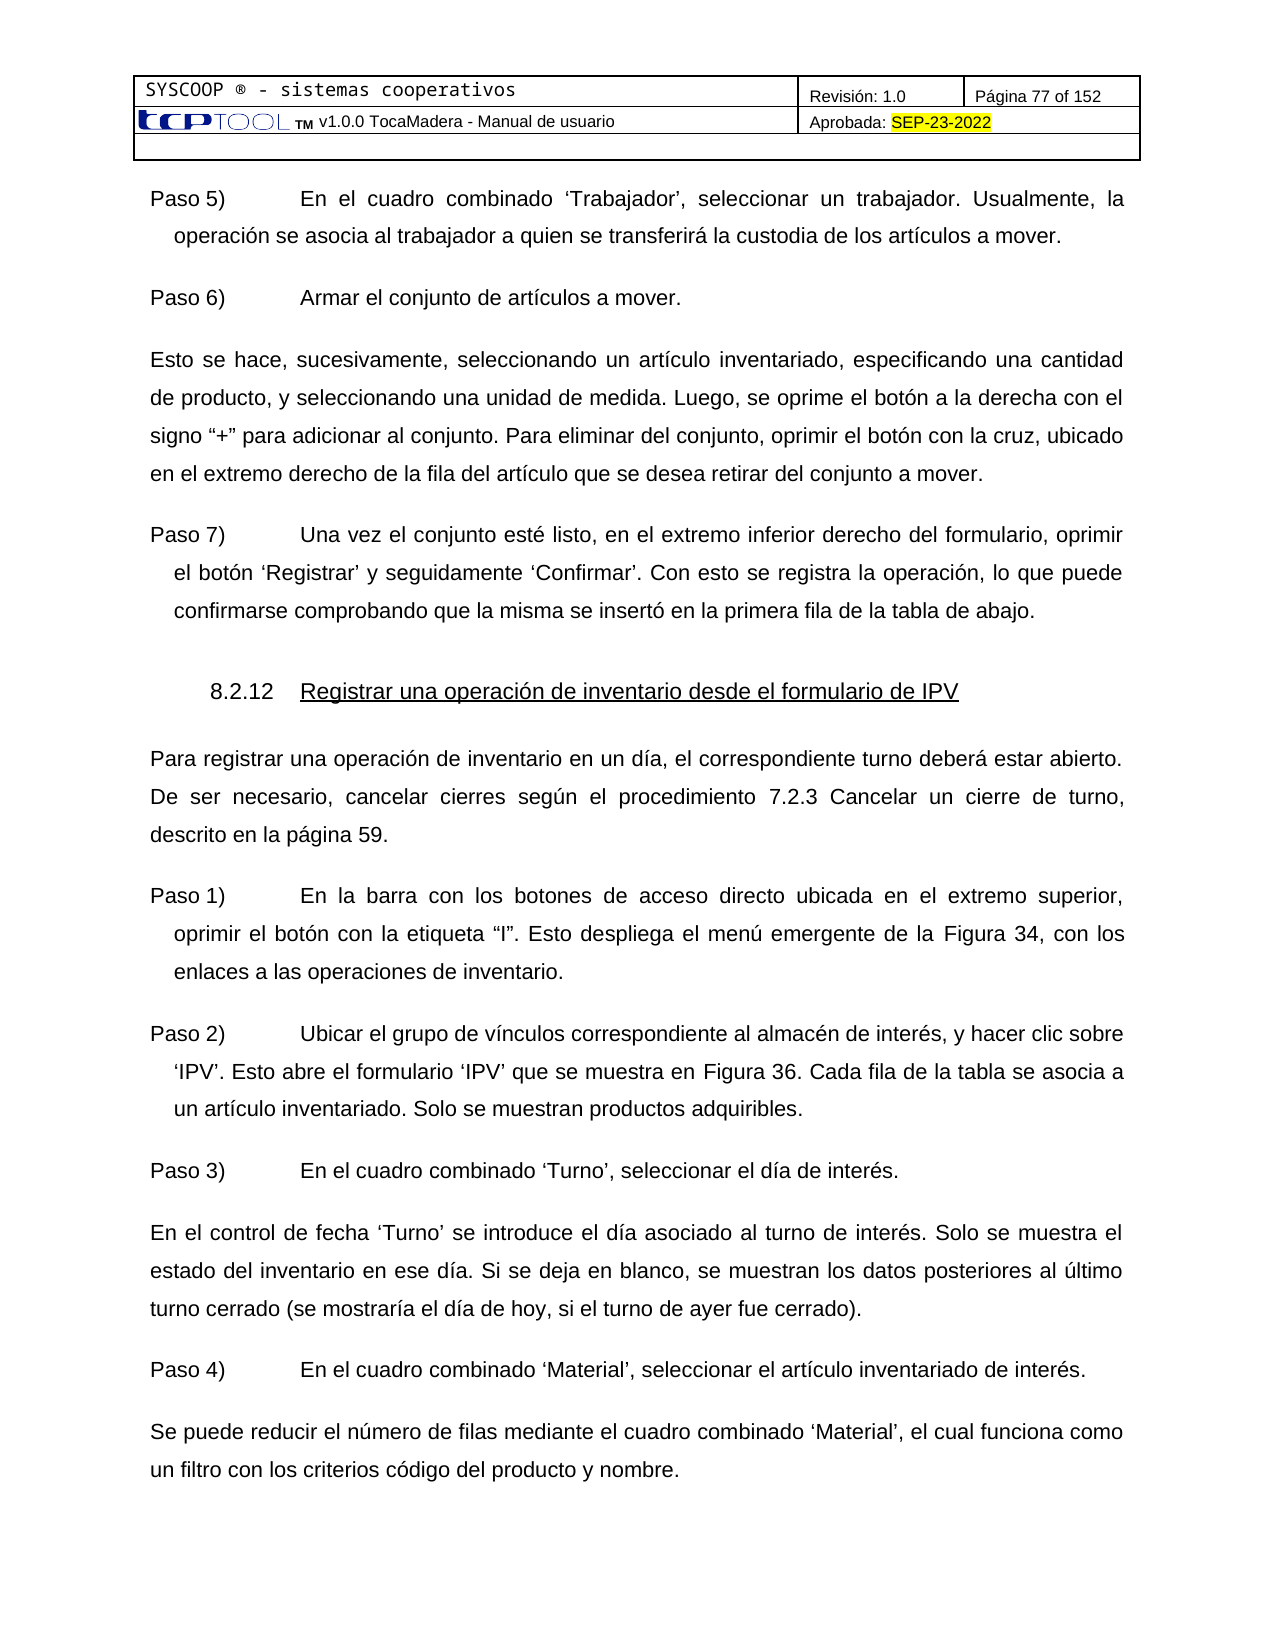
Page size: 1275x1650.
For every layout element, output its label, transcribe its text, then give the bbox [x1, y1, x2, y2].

text En el control de fecha ‘Turno’ se introduce el día asociado al turno de interés. Solo se muestra el estado del inventario en ese día. Si se deja en blanco, se muestran los datos posteriores al último turno cerrado (se mostraría el día de hoy, si el turno de ayer fue cerrado). [150, 1220, 1125, 1321]
list En el cuadro combinado ‘Material’, seleccionar el artículo inventariado de interés. [150, 1357, 1125, 1382]
list Armar el conjunto de artículos a mover. [150, 285, 1125, 310]
list En el cuadro combinado ‘Trabajador’, seleccionar un trabajador. Usualmente, la operación se asocia al trabajador a quien se transferirá la custodia de los artículos a mover. [150, 186, 1125, 249]
subtitle Registrar una operación de inventario desde el formulario de IPV [210, 678, 1125, 704]
text Para registrar una operación de inventario en un día, el correspondiente turno deberá estar abierto. De ser necesario, cancelar cierres según el procedimiento 7.2.3 Cancelar un cierre de turno, descrito en la página 59. [150, 746, 1125, 847]
list Una vez el conjunto esté listo, en el extremo inferior derecho del formulario, oprimir el botón ‘Registrar’ y seguidamente ‘Confirmar’. Con esto se registra la operación, lo que puede confirmarse comprobando que la misma se insertó en la primera fila de la tabla de abajo. [150, 522, 1125, 623]
list En la barra con los botones de acceso directo ubicada en el extremo superior, oprimir el botón con la etiqueta “I”. Esto despliega el menú emergente de la Figura 34, con los enlaces a las operaciones de inventario. [150, 883, 1125, 984]
picture [138, 110, 290, 130]
text Esto se hace, sucesivamente, seleccionando un artículo inventariado, especificando una cantidad de producto, y seleccionando una unidad de medida. Luego, se oprime el botón a la derecha con el signo “+” para adicionar al conjunto. Para eliminar del conjunto, oprimir el botón con la cruz, ubicado en el extremo derecho de la fila del artículo que se desea retirar del conjunto a mover. [150, 347, 1125, 486]
text Se puede reducir el número de filas mediante el cuadro combinado ‘Material’, el cual funciona como un filtro con los criterios código del producto y nombre. [150, 1419, 1125, 1482]
list En el cuadro combinado ‘Turno’, seleccionar el día de interés. [150, 1158, 1125, 1183]
list Ubicar el grupo de vínculos correspondiente al almacén de interés, y hacer clic sobre ‘IPV’. Esto abre el formulario ‘IPV’ que se muestra en Figura 36. Cada fila de la tabla se asocia a un artículo inventariado. Solo se muestran productos adquiribles. [150, 1021, 1125, 1122]
